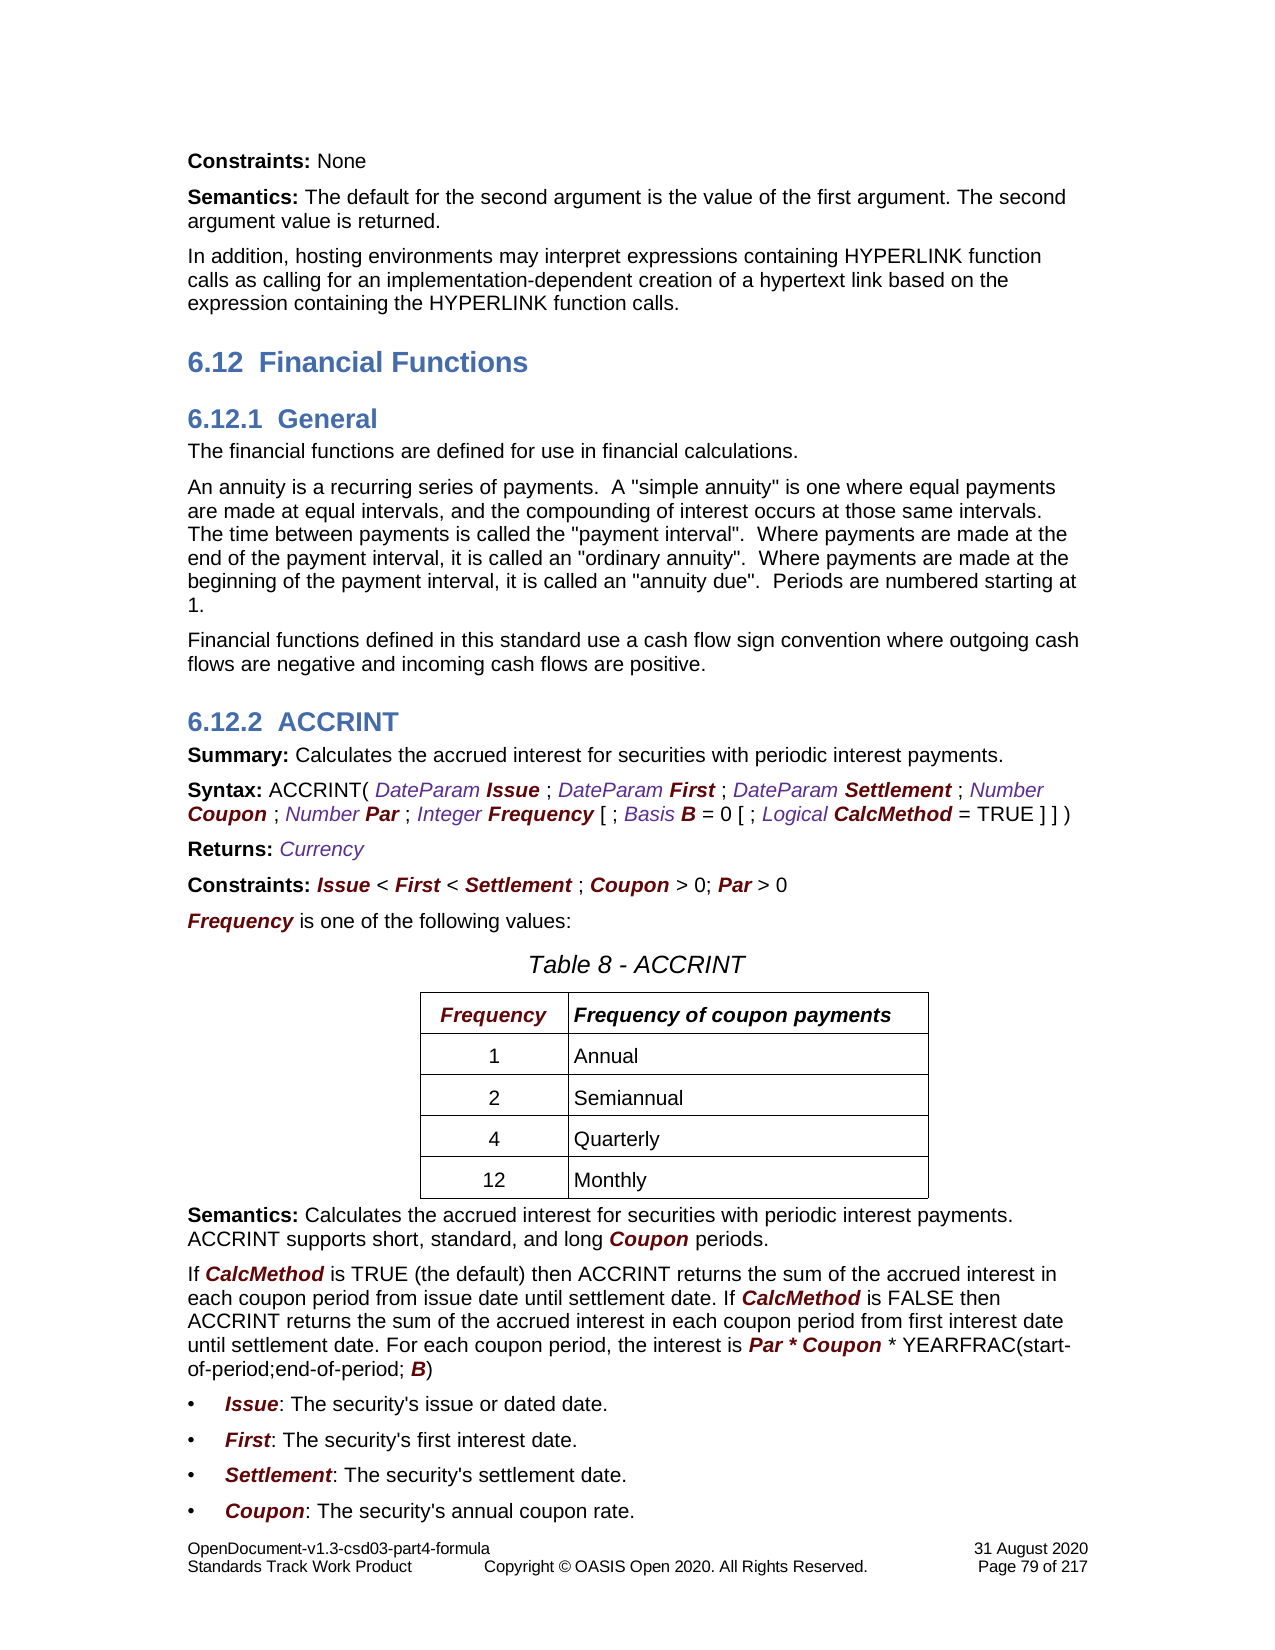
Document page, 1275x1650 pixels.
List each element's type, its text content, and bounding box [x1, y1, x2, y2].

text An annuity is a recurring series of payments. A "simple annuity" is one where equal payments are made at equal intervals, and the compounding of interest occurs at those same intervals. The time between payments is called the "payment interval". Where payments are made at the end of the payment interval, it is called an "ordinary annuity". Where payments are made at the beginning of the payment interval, it is called an "annuity due". Periods are numbered starting at 1. [187, 476, 1088, 617]
text Table 8 - ACCRINT [187, 951, 1088, 979]
table_cell Annual [569, 1034, 928, 1074]
table_cell Semiannual [569, 1075, 928, 1115]
list Issue: The security's issue or dated date. [187, 1393, 1088, 1416]
text Financial functions defined in this standard use a cash flow sign convention where outgoing cash flows are negative and incoming cash flows are positive. [187, 629, 1088, 676]
list First: The security's first interest date. [187, 1428, 1088, 1452]
table_header Frequency of coupon payments [569, 993, 928, 1033]
text In addition, hosting environments may interpret expressions containing HYPERLINK function calls as calling for an implementation-dependent creation of a hypertext link based on the expression containing the HYPERLINK function calls. [187, 245, 1088, 315]
text Semantics: The default for the second argument is the value of the first argument. The second argument value is returned. [187, 186, 1088, 233]
table_cell Monthly [569, 1157, 928, 1197]
table_cell 1 [421, 1034, 568, 1074]
table_cell 12 [421, 1157, 568, 1197]
subtitle General [187, 404, 1088, 434]
list Settlement: The security's settlement date. [187, 1464, 1088, 1487]
table_cell Quarterly [569, 1116, 928, 1156]
text Constraints: Issue < First < Settlement ; Coupon > 0; Par > 0 [187, 873, 1088, 897]
subtitle Financial Functions [187, 346, 1088, 379]
text Syntax: ACCRINT( DateParam Issue ; DateParam First ; DateParam Settlement ; Number Coupon ; Number Par ; Integer Frequency [ ; Basis B = 0 [ ; Logical CalcMethod = TRUE ] ] ) [187, 779, 1088, 826]
list Coupon: The security's annual coupon rate. [187, 1499, 1088, 1523]
table_cell 2 [421, 1075, 568, 1115]
subtitle ACCRINT [187, 707, 1088, 737]
text Summary: Calculates the accrued interest for securities with periodic interest payments. [187, 743, 1088, 767]
text Semantics: Calculates the accrued interest for securities with periodic interest payments. ACCRINT supports short, standard, and long Coupon periods. [187, 1204, 1088, 1251]
table_header Frequency [421, 993, 568, 1033]
text The financial functions are defined for use in financial calculations. [187, 440, 1088, 463]
text Returns: Currency [187, 838, 1088, 861]
text If CalcMethod is TRUE (the default) then ACCRINT returns the sum of the accrued interest in each coupon period from issue date until settlement date. If CalcMethod is FALSE then ACCRINT returns the sum of the accrued interest in each coupon period from first interest date until settlement date. For each coupon period, the interest is Par * Coupon * YEARFRAC(start-of-period;end-of-period; B) [187, 1263, 1088, 1381]
table_cell 4 [421, 1116, 568, 1156]
text Frequency is one of the following values: [187, 909, 1088, 933]
text Constraints: None [187, 150, 1088, 173]
